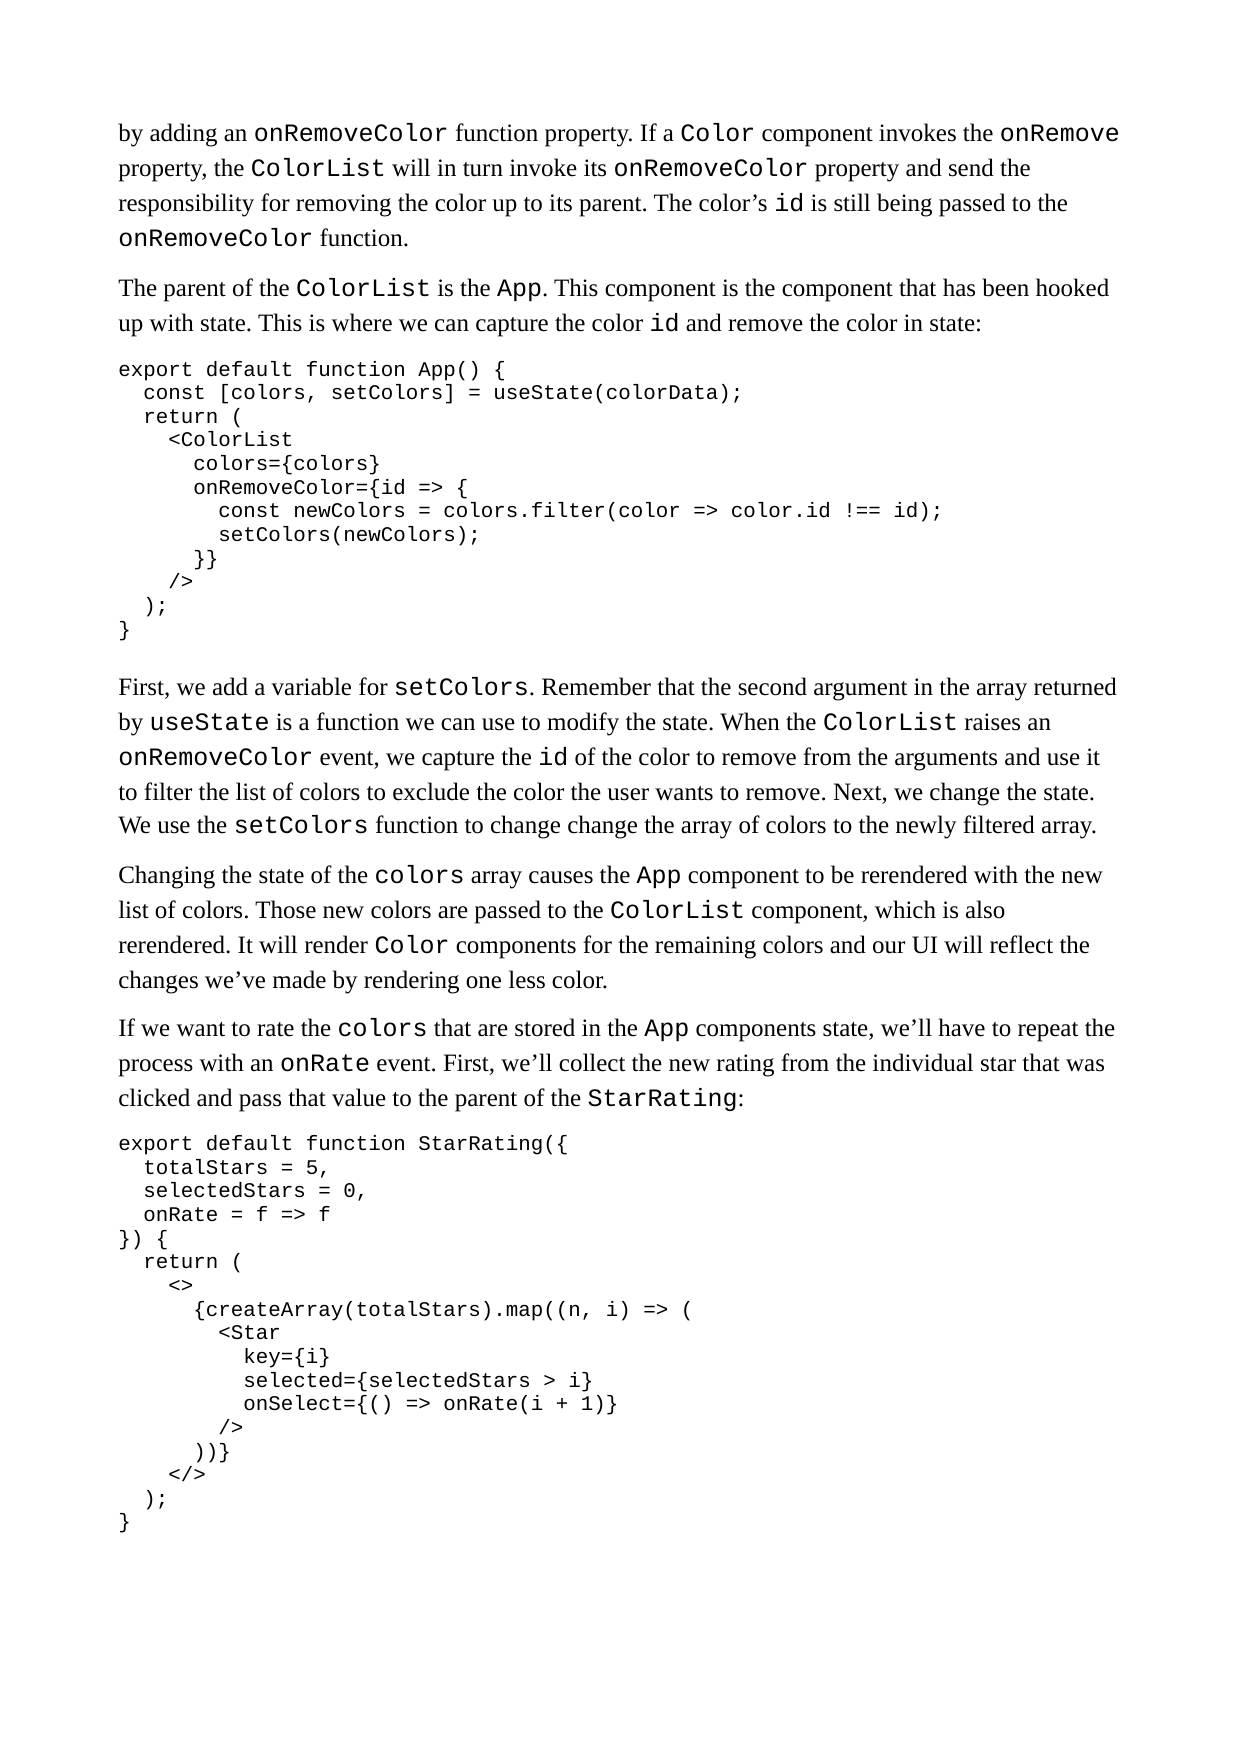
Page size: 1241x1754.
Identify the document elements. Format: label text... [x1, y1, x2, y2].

text <> [118, 1275, 1122, 1299]
text ); [118, 595, 1122, 619]
text selected={selectedStars > i} [118, 1370, 1122, 1393]
text ); [118, 1488, 1122, 1512]
text } [118, 619, 1122, 642]
text onRate = f => f [118, 1204, 1122, 1228]
text export default function App() { [118, 358, 1122, 382]
text const newColors = colors.filter(color => color.id !== id); [118, 500, 1122, 524]
text The parent of the ColorList is the App. This component is the component that has been hooked up with state. This is where we can capture the color id and remove the color in state: [118, 273, 1122, 339]
text setColors(newColors); [118, 524, 1122, 548]
text }) { [118, 1228, 1122, 1251]
text const [colors, setColors] = useState(colorData); [118, 382, 1122, 406]
text <ColorList [118, 429, 1122, 453]
text export default function StarRating({ [118, 1133, 1122, 1157]
text totalStars = 5, [118, 1157, 1122, 1181]
text colors={colors} [118, 453, 1122, 477]
text return ( [118, 406, 1122, 429]
text selectedStars = 0, [118, 1181, 1122, 1204]
text Changing the state of the colors array causes the App component to be rerendered with the new list of colors. Those new colors are passed to the ColorList component, which is also rerendered. It will render Color components for the remaining colors and our UI will reflect the changes we’ve made by rendering one less color. [118, 860, 1122, 994]
text }} [118, 548, 1122, 571]
text key={i} [118, 1346, 1122, 1370]
text onSelect={() => onRate(i + 1)} [118, 1393, 1122, 1417]
text } [118, 1512, 1122, 1535]
text If we want to rate the colors that are stored in the App components state, we’ll have to repeat the process with an onRate event. First, we’ll collect the new rating from the individual star that was clicked and pass that value to the parent of the StarRating: [118, 1013, 1122, 1114]
text onRemoveColor={id => { [118, 477, 1122, 500]
text return ( [118, 1251, 1122, 1275]
text <Star [118, 1322, 1122, 1346]
text {createArray(totalStars).map((n, i) => ( [118, 1299, 1122, 1322]
text </> [118, 1464, 1122, 1488]
text by adding an onRemoveColor function property. If a Color component invokes the onRemove property, the ColorList will in turn invoke its onRemoveColor property and send the responsibility for removing the color up to its parent. The color’s id is still being passed to the onRemoveColor function. [118, 118, 1122, 254]
text /> [118, 1417, 1122, 1441]
text ))} [118, 1441, 1122, 1464]
text /> [118, 571, 1122, 595]
text First, we add a variable for setColors. Remember that the second argument in the array returned by useState is a function we can use to modify the state. When the ColorList raises an onRemoveColor event, we capture the id of the color to remove from the arguments and use it to filter the list of colors to exclude the color the user wants to remove. Next, we change the state. We use the setColors function to change change the array of colors to the newly filtered array. [118, 672, 1122, 841]
